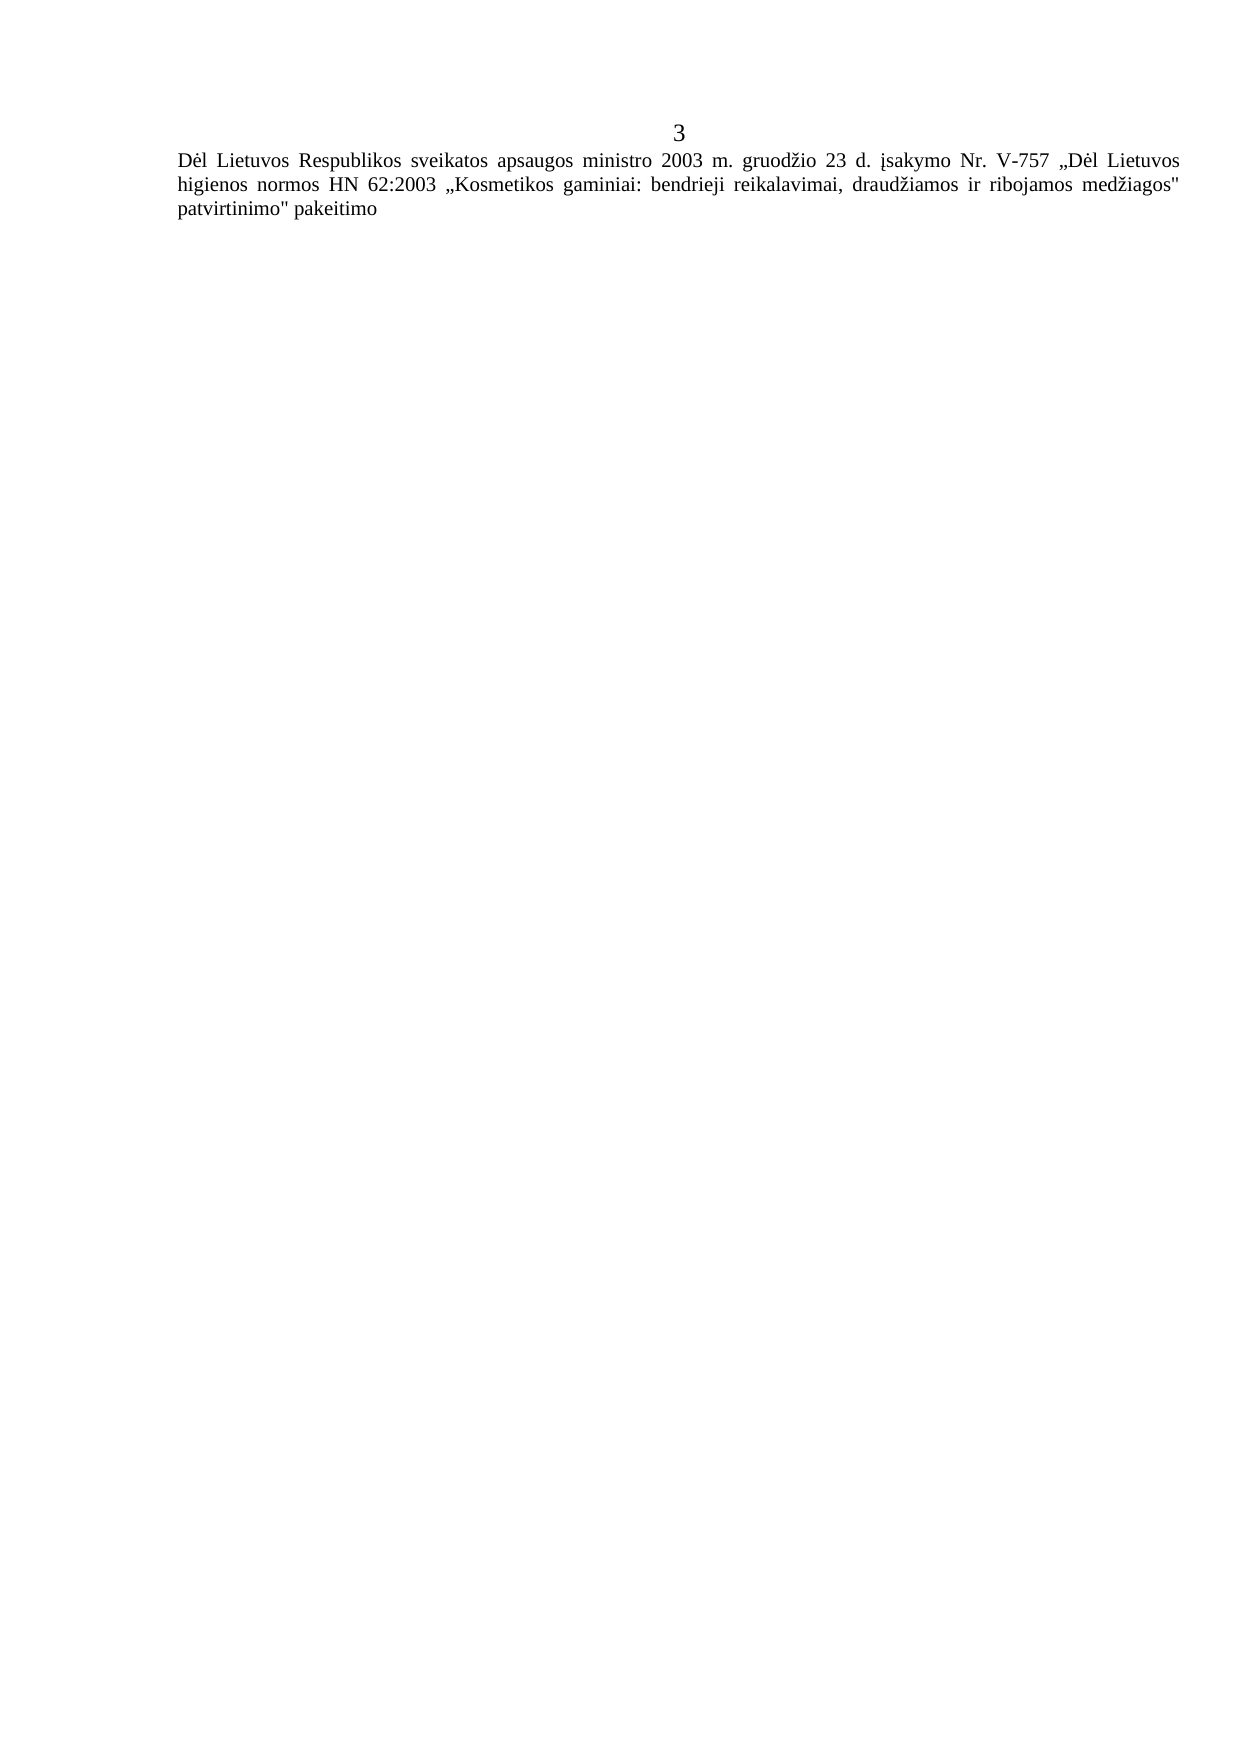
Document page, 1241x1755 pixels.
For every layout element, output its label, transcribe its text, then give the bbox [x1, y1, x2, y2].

text Dėl Lietuvos Respublikos sveikatos apsaugos ministro 2003 m. gruodžio 23 d. įsakymo Nr. V-757 „Dėl Lietuvos higienos normos HN 62:2003 „Kosmetikos gaminiai: bendrieji reikalavimai, draudžiamos ir ribojamos medžiagos" patvirtinimo" pakeitimo [177, 148, 1181, 220]
